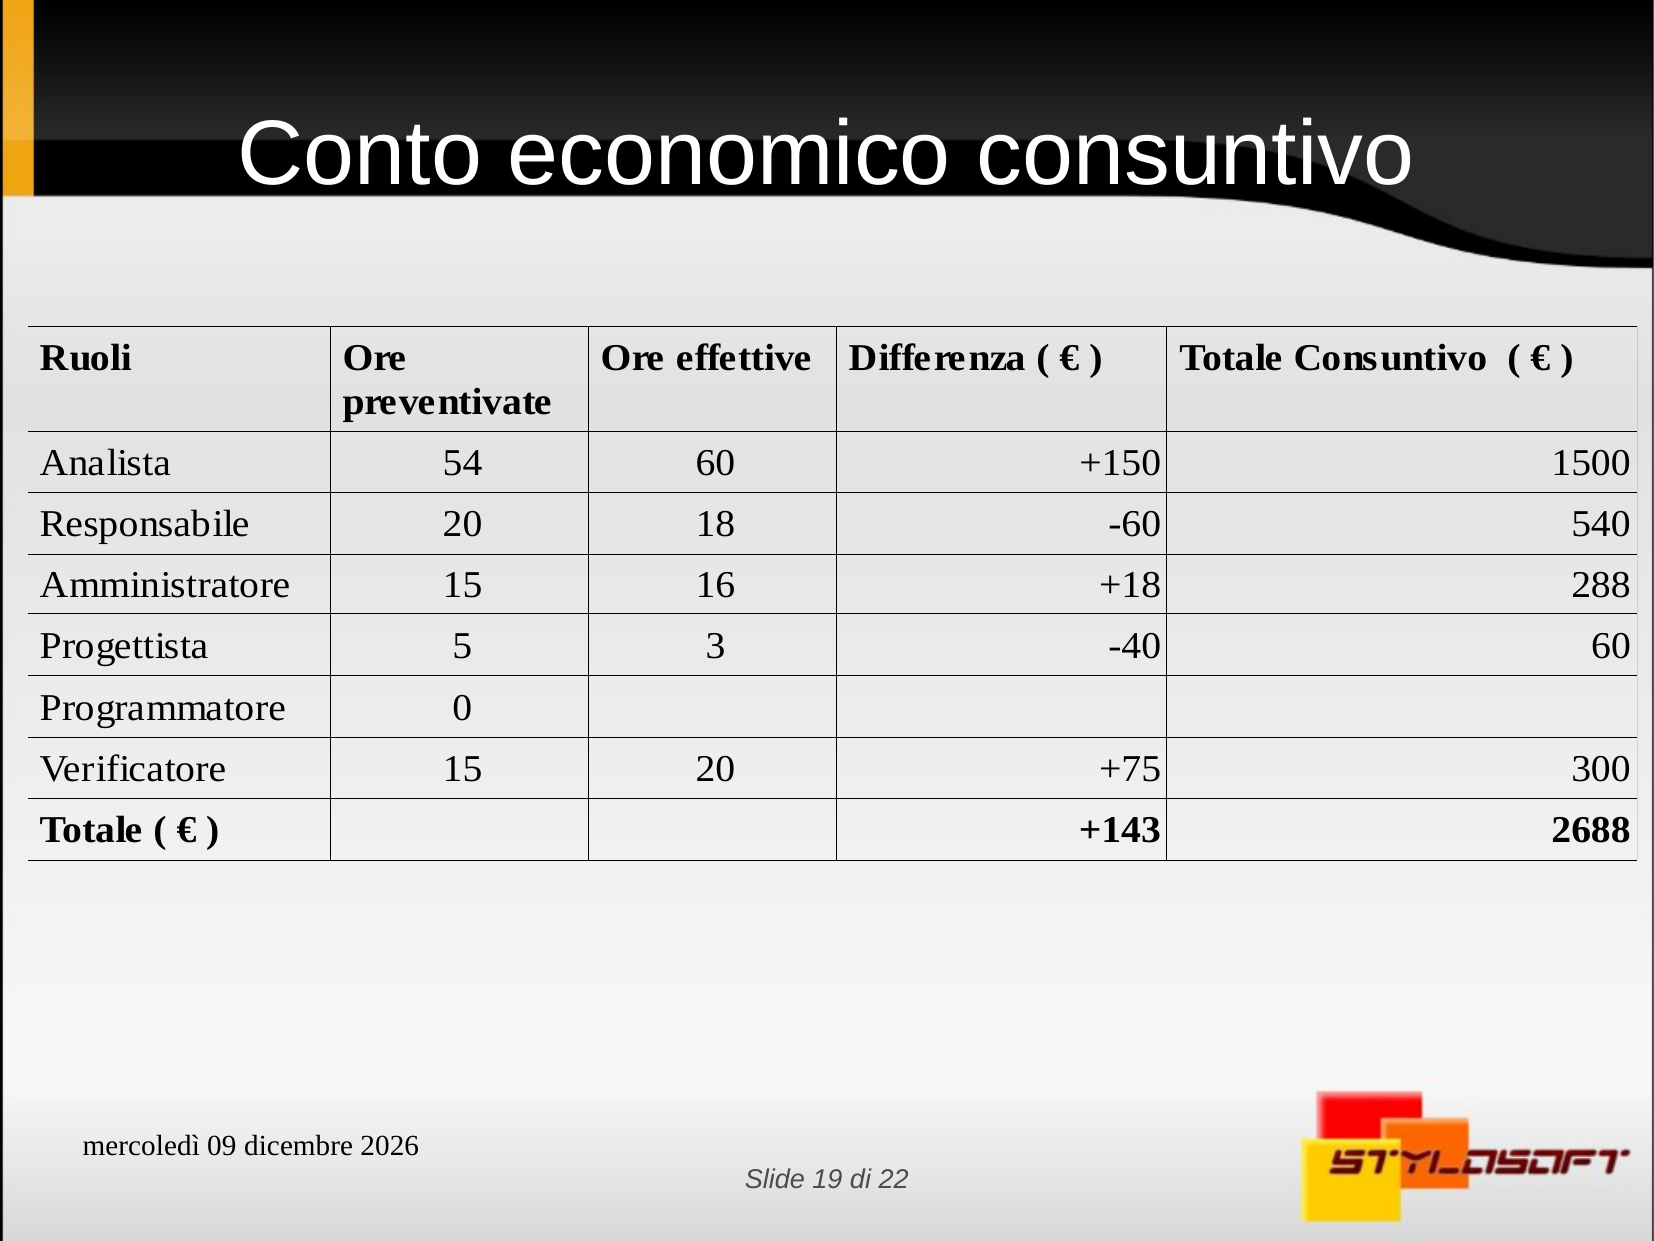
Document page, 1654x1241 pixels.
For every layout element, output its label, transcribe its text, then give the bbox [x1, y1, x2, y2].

title Conto economico consuntivo [82, 56, 1571, 250]
text_box Slide <numero> di 22 [0, 1156, 1654, 1241]
chart [28, 326, 1638, 887]
picture [0, 0, 1654, 1156]
